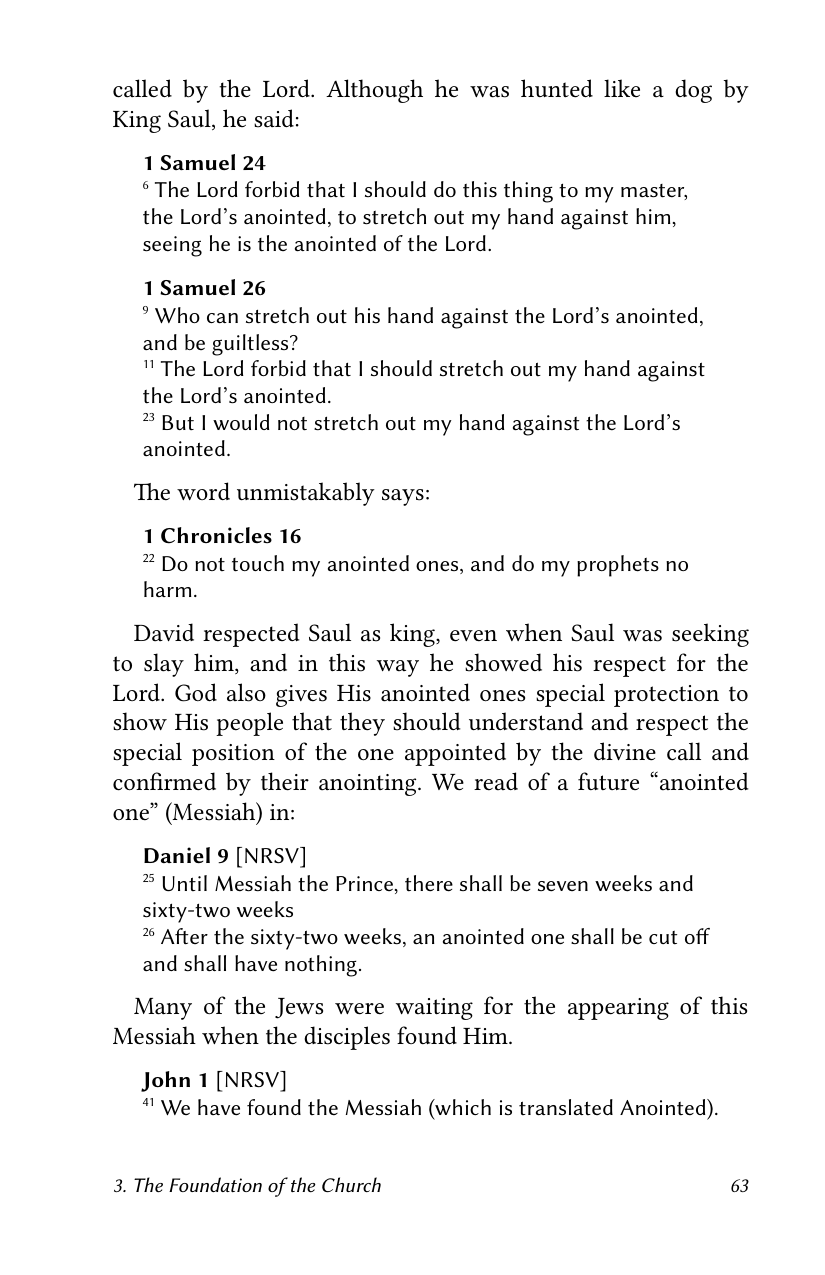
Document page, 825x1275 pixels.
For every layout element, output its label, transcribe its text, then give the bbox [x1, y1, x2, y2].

text 23 But I would not stretch out my hand against the Lord’s anointed. [142, 409, 720, 462]
text John 1 [NRSV] [142, 1067, 750, 1093]
text Daniel 9 [NRSV] [142, 843, 750, 869]
text 1 Chronicles 16 [142, 523, 750, 549]
text David respected Saul as king, even when Saul was seeking to slay him, and in this way he showed his respect for the Lord. God also gives His anointed ones special protection to show His people that they should understand and respect the special position of the one appointed by the divine call and confirmed by their anointing. We read of a future “anointed one” (Messiah) in: [112, 619, 750, 827]
text 1 Samuel 24 [142, 150, 750, 176]
text 41 We have found the Messiah (which is translated Anointed). [142, 1095, 720, 1121]
text 26 After the sixty-two weeks, an anointed one shall be cut off and shall have nothing. [142, 924, 720, 977]
text 22 Do not touch my anointed ones, and do my prophets no harm. [142, 550, 720, 603]
text called by the Lord. Although he was hunted like a dog by King Saul, he said: [112, 75, 750, 133]
text 11 The Lord forbid that I should stretch out my hand against the Lord’s anointed. [142, 356, 720, 409]
text 25 Until Messiah the Prince, there shall be seven weeks and sixty-two weeks [142, 871, 720, 923]
text The word unmistakably says: [112, 478, 750, 506]
text 6 The Lord forbid that I should do this thing to my master, the Lord’s anointed, to stretch out my hand against him, seeing he is the anointed of the Lord. [142, 177, 720, 257]
text 9 Who can stretch out his hand against the Lord’s anointed, and be guiltless? [142, 303, 720, 356]
text 1 Samuel 26 [142, 275, 750, 301]
text Many of the Jews were waiting for the appearing of this Messiah when the disciples found Him. [112, 992, 750, 1051]
